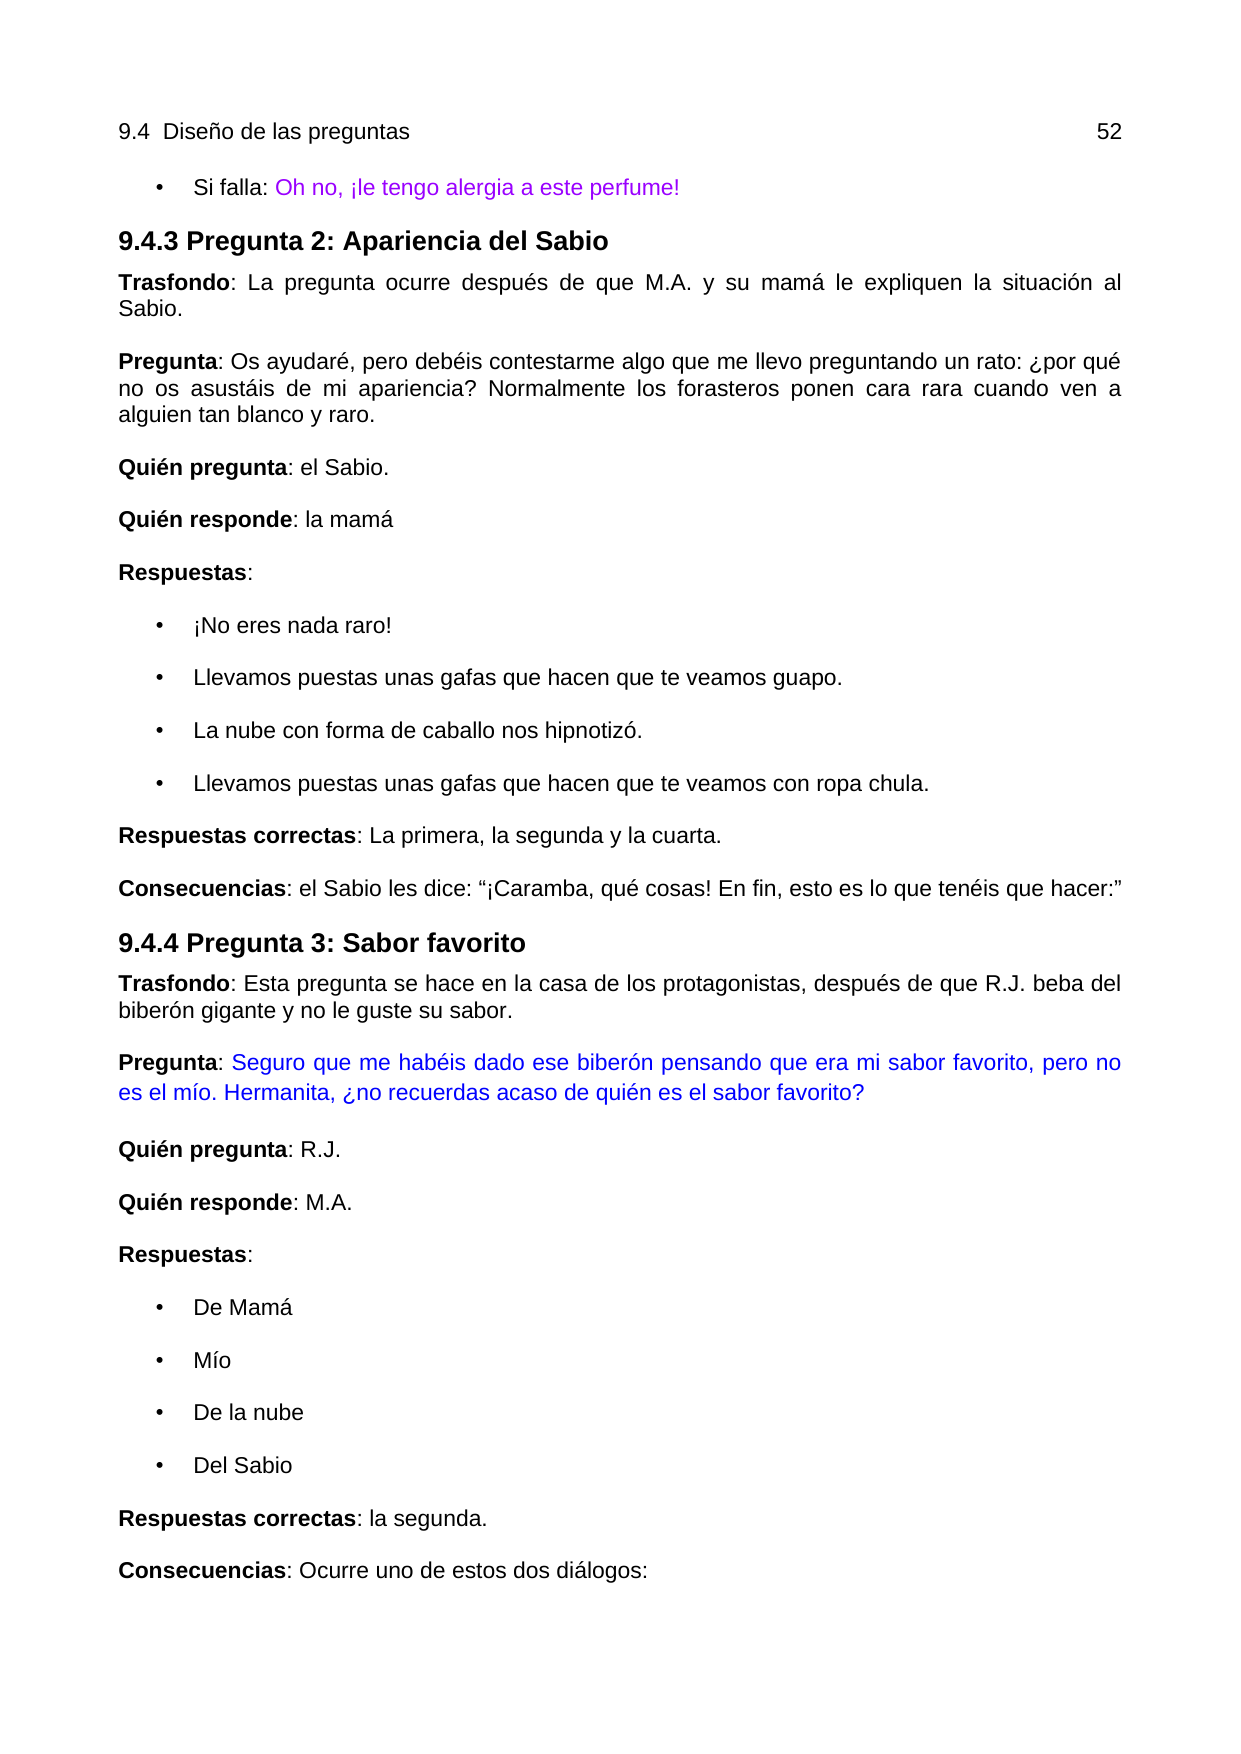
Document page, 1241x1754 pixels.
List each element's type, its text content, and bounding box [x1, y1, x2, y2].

list Llevamos puestas unas gafas que hacen que te veamos con ropa chula. [156, 770, 1122, 796]
text Respuestas correctas: la segunda. [118, 1505, 1122, 1531]
list De la nube [156, 1399, 1122, 1426]
text Pregunta: Os ayudaré, pero debéis contestarme algo que me llevo preguntando un rato: ¿por qué no os asustáis de mi apariencia? Normalmente los forasteros ponen cara rara cuando ven a alguien tan blanco y raro. [118, 348, 1122, 427]
text Quién responde: M.A. [118, 1188, 1122, 1215]
list Del Sabio [156, 1452, 1122, 1478]
subtitle Pregunta 3: Sabor favorito [118, 927, 1122, 958]
text Trasfondo: Esta pregunta se hace en la casa de los protagonistas, después de que R.J. beba del biberón gigante y no le guste su sabor. [118, 970, 1122, 1023]
text Respuestas correctas: La primera, la segunda y la cuarta. [118, 822, 1122, 849]
list ¡No eres nada raro! [156, 612, 1122, 638]
text Respuestas: [118, 559, 1122, 585]
text Trasfondo: La pregunta ocurre después de que M.A. y su mamá le expliquen la situación al Sabio. [118, 269, 1122, 322]
text Pregunta: Seguro que me habéis dado ese biberón pensando que era mi sabor favorito, pero no es el mío. Hermanita, ¿no recuerdas acaso de quién es el sabor favorito? [118, 1049, 1122, 1106]
text Consecuencias: Ocurre uno de estos dos diálogos: [118, 1557, 1122, 1584]
list Mío [156, 1347, 1122, 1373]
list La nube con forma de caballo nos hipnotizó. [156, 717, 1122, 743]
text Respuestas: [118, 1241, 1122, 1267]
text Consecuencias: el Sabio les dice: “¡Caramba, qué cosas! En fin, esto es lo que tenéis que hacer:” [118, 875, 1122, 902]
text Quién pregunta: el Sabio. [118, 453, 1122, 480]
text Quién responde: la mamá [118, 480, 1122, 533]
list Si falla: Oh no, ¡le tengo alergia a este perfume! [156, 174, 1122, 200]
text Quién pregunta: R.J. [118, 1136, 1122, 1162]
list De Mamá [156, 1294, 1122, 1320]
subtitle Pregunta 2: Apariencia del Sabio [118, 225, 1122, 257]
list Llevamos puestas unas gafas que hacen que te veamos guapo. [156, 664, 1122, 691]
